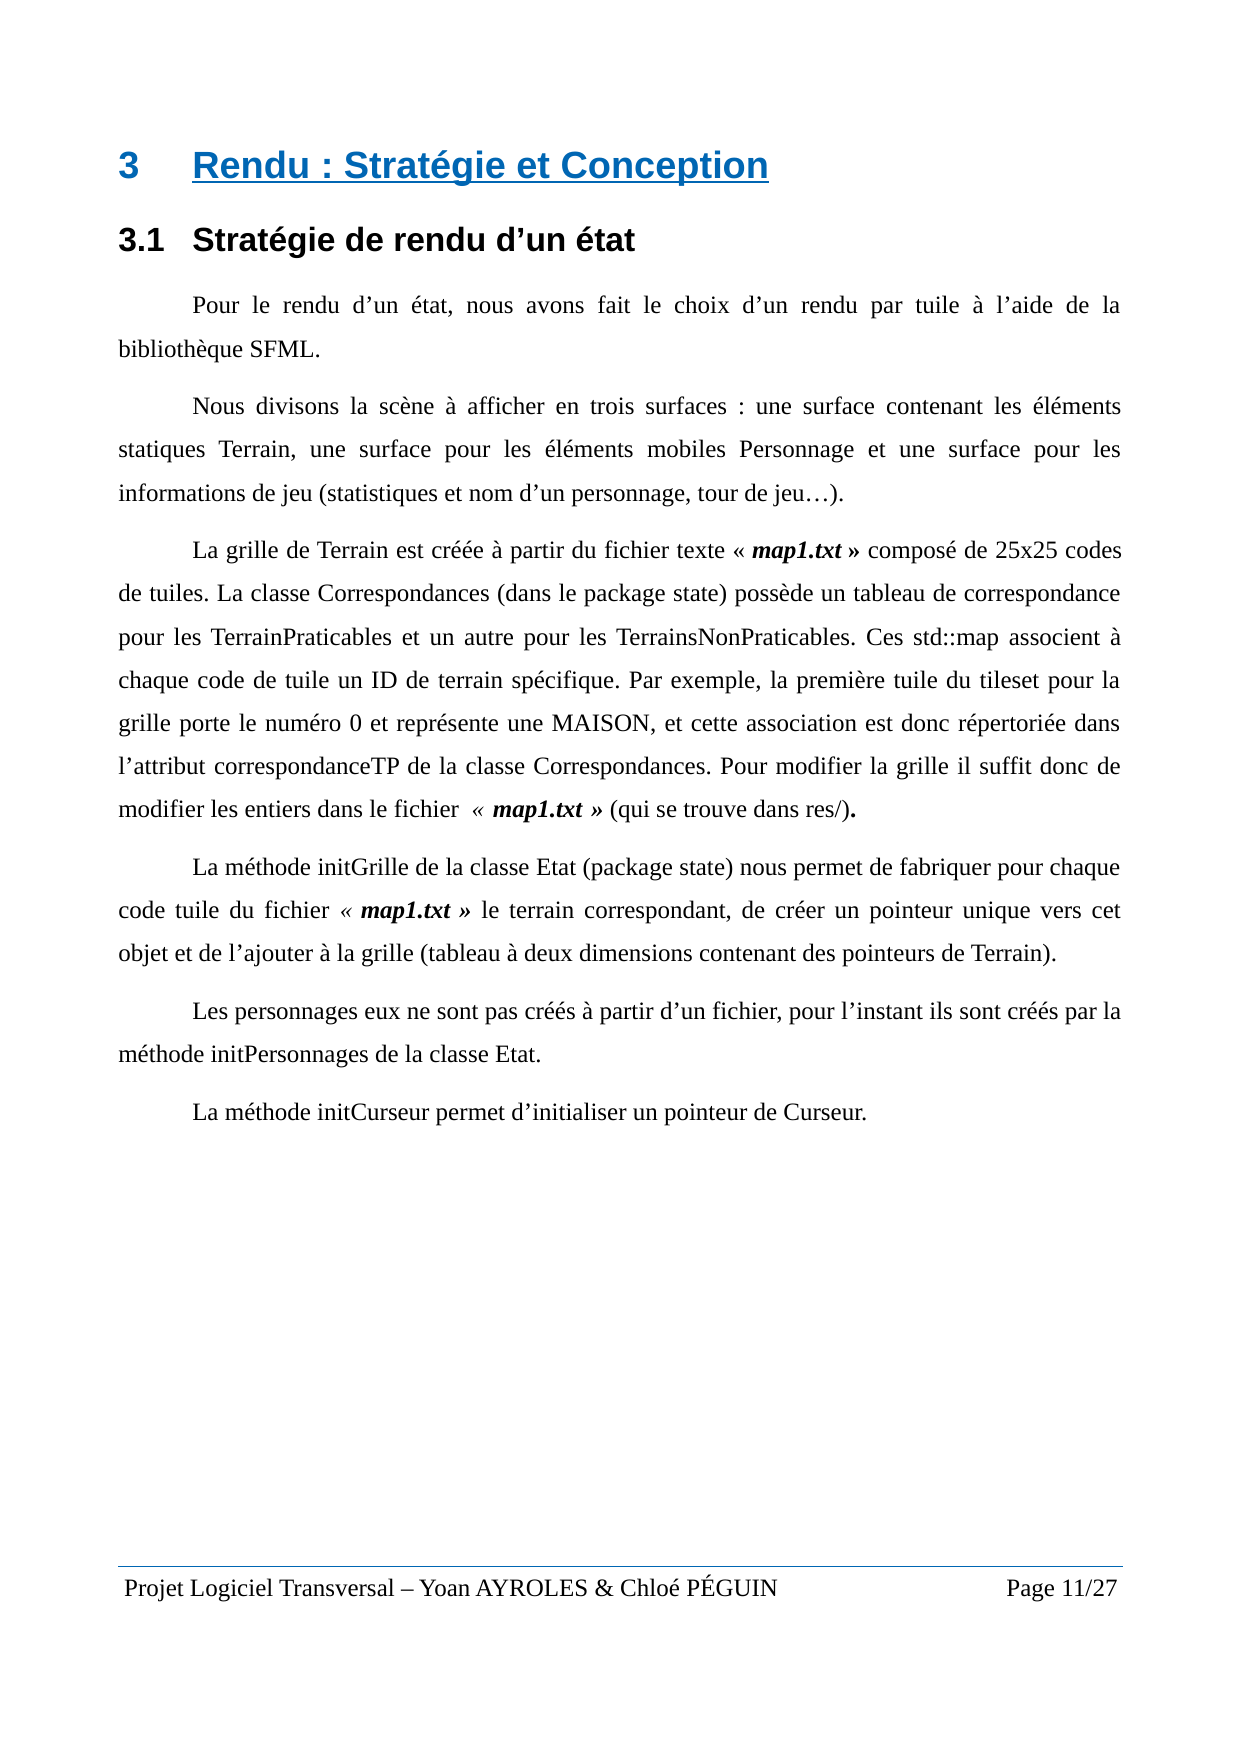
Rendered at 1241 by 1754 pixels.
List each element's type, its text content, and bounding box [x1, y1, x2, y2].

subtitle Stratégie de rendu d’un état [118, 220, 1122, 259]
text Les personnages eux ne sont pas créés à partir d’un fichier, pour l’instant ils sont créés par la méthode initPersonnages de la classe Etat. [118, 996, 1122, 1068]
text Nous divisons la scène à afficher en trois surfaces : une surface contenant les éléments statiques Terrain, une surface pour les éléments mobiles Personnage et une surface pour les informations de jeu (statistiques et nom d’un personnage, tour de jeu…). [118, 391, 1122, 506]
text La grille de Terrain est créée à partir du fichier texte « map1.txt » composé de 25x25 codes de tuiles. La classe Correspondances (dans le package state) possède un tableau de correspondance pour les TerrainPraticables et un autre pour les TerrainsNonPraticables. Ces std::map associent à chaque code de tuile un ID de terrain spécifique. Par exemple, la première tuile du tileset pour la grille porte le numéro 0 et représente une MAISON, et cette association est donc répertoriée dans l’attribut correspondanceTP de la classe Correspondances. Pour modifier la grille il suffit donc de modifier les entiers dans le fichier « map1.txt » (qui se trouve dans res/). [118, 535, 1122, 823]
text Pour le rendu d’un état, nous avons fait le choix d’un rendu par tuile à l’aide de la bibliothèque SFML. [118, 291, 1122, 362]
text La méthode initCurseur permet d’initialiser un pointeur de Curseur. [118, 1097, 1122, 1125]
subtitle Rendu : Stratégie et Conception [118, 143, 1122, 187]
text La méthode initGrille de la classe Etat (package state) nous permet de fabriquer pour chaque code tuile du fichier « map1.txt » le terrain correspondant, de créer un pointeur unique vers cet objet et de l’ajouter à la grille (tableau à deux dimensions contenant des pointeurs de Terrain). [118, 852, 1122, 967]
